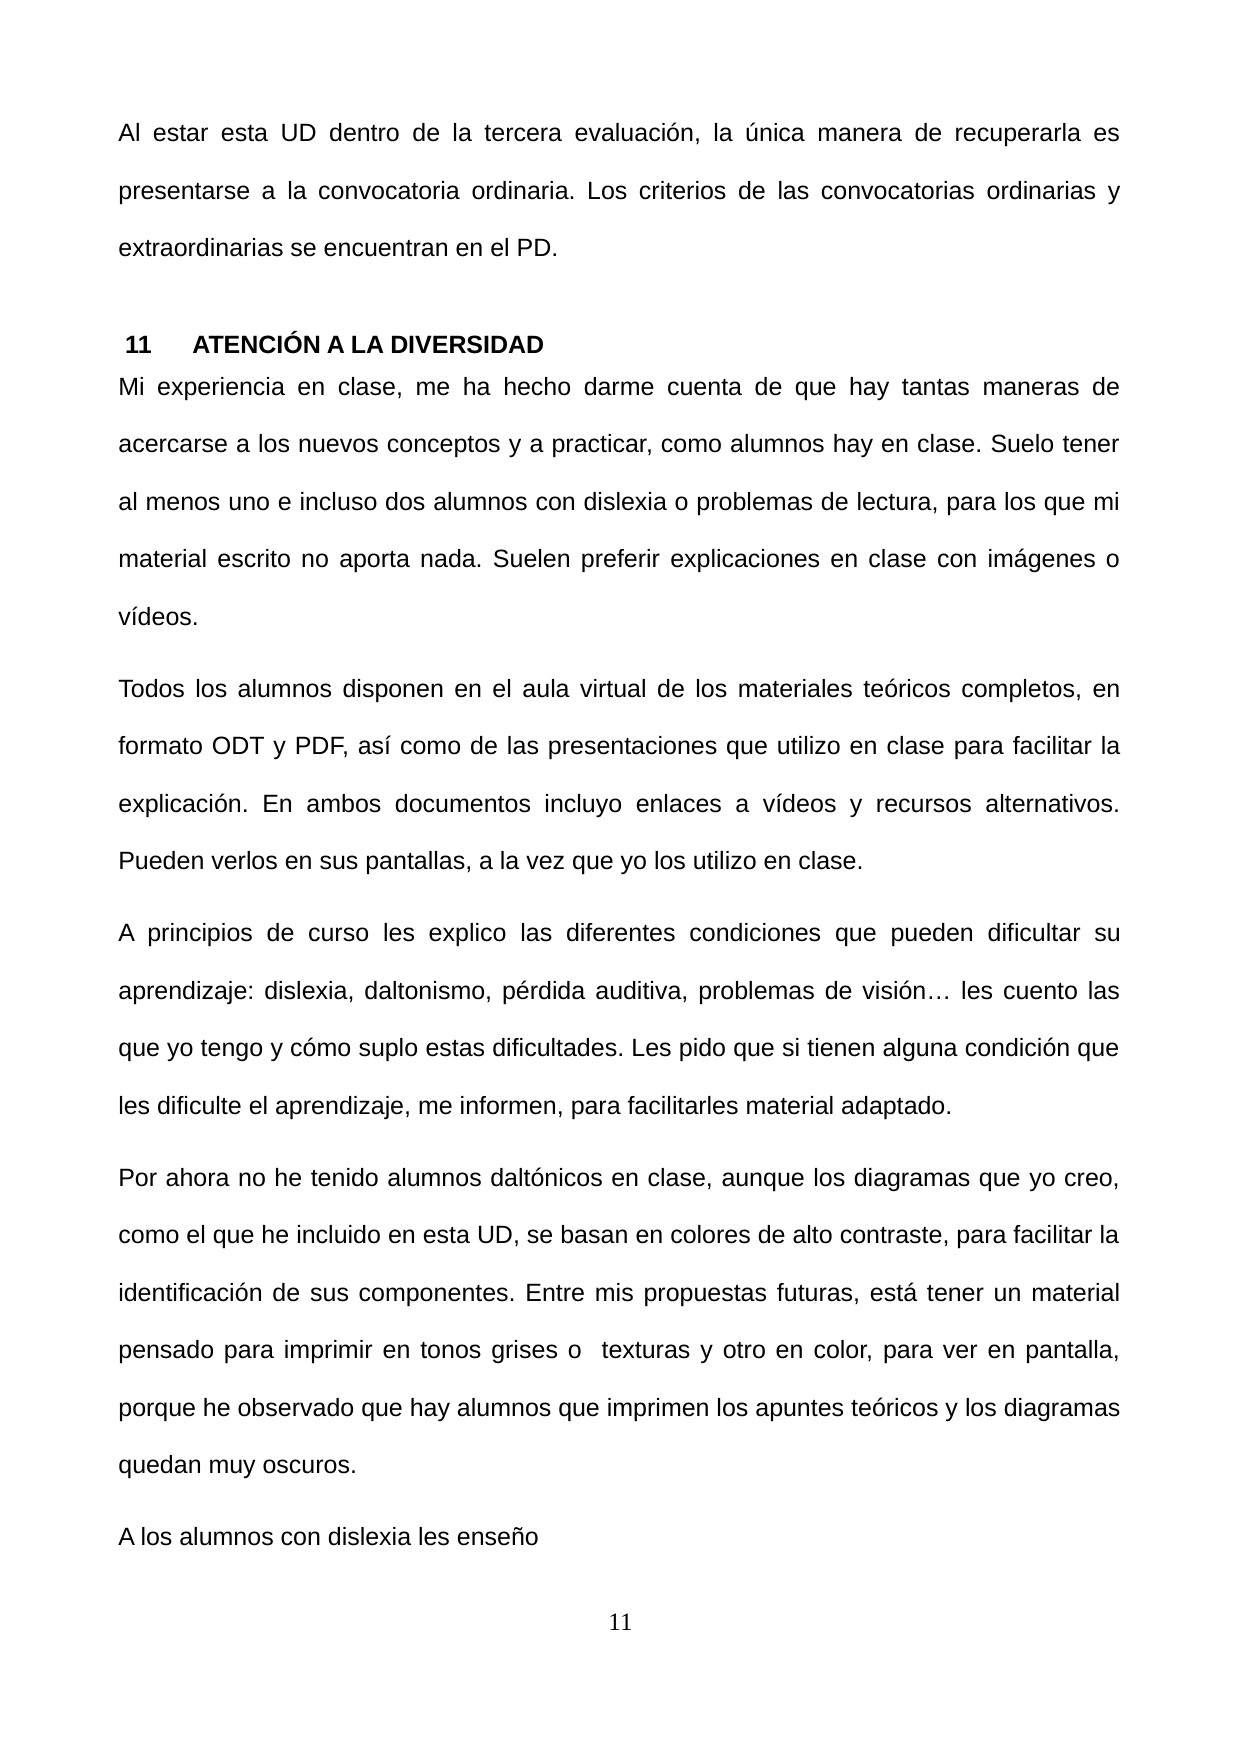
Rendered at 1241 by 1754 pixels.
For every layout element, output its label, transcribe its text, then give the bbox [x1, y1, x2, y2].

text Todos los alumnos disponen en el aula virtual de los materiales teóricos completos, en formato ODT y PDF, así como de las presentaciones que utilizo en clase para facilitar la explicación. En ambos documentos incluyo enlaces a vídeos y recursos alternativos. Pueden verlos en sus pantallas, a la vez que yo los utilizo en clase. [118, 673, 1122, 875]
text Por ahora no he tenido alumnos daltónicos en clase, aunque los diagramas que yo creo, como el que he incluido en esta UD, se basan en colores de alto contraste, para facilitar la identificación de sus componentes. Entre mis propuestas futuras, está tener un material pensado para imprimir en tonos grises o texturas y otro en color, para ver en pantalla, porque he observado que hay alumnos que imprimen los apuntes teóricos y los diagramas quedan muy oscuros. [118, 1163, 1122, 1479]
text A principios de curso les explico las diferentes condiciones que pueden dificultar su aprendizaje: dislexia, daltonismo, pérdida auditiva, problemas de visión… les cuento las que yo tengo y cómo suplo estas dificultades. Les pido que si tienen alguna condición que les dificulte el aprendizaje, me informen, para facilitarles material adaptado. [118, 918, 1122, 1119]
text Mi experiencia en clase, me ha hecho darme cuenta de que hay tantas maneras de acercarse a los nuevos conceptos y a practicar, como alumnos hay en clase. Suelo tener al menos uno e incluso dos alumnos con dislexia o problemas de lectura, para los que mi material escrito no aporta nada. Suelen preferir explicaciones en clase con imágenes o vídeos. [118, 371, 1122, 630]
text A los alumnos con dislexia les enseño [118, 1522, 1122, 1551]
subtitle ATENCIÓN A LA DIVERSIDAD [118, 330, 1122, 359]
text Al estar esta UD dentro de la tercera evaluación, la única manera de recuperarla es presentarse a la convocatoria ordinaria. Los criterios de las convocatorias ordinarias y extraordinarias se encuentran en el PD. [118, 118, 1122, 262]
